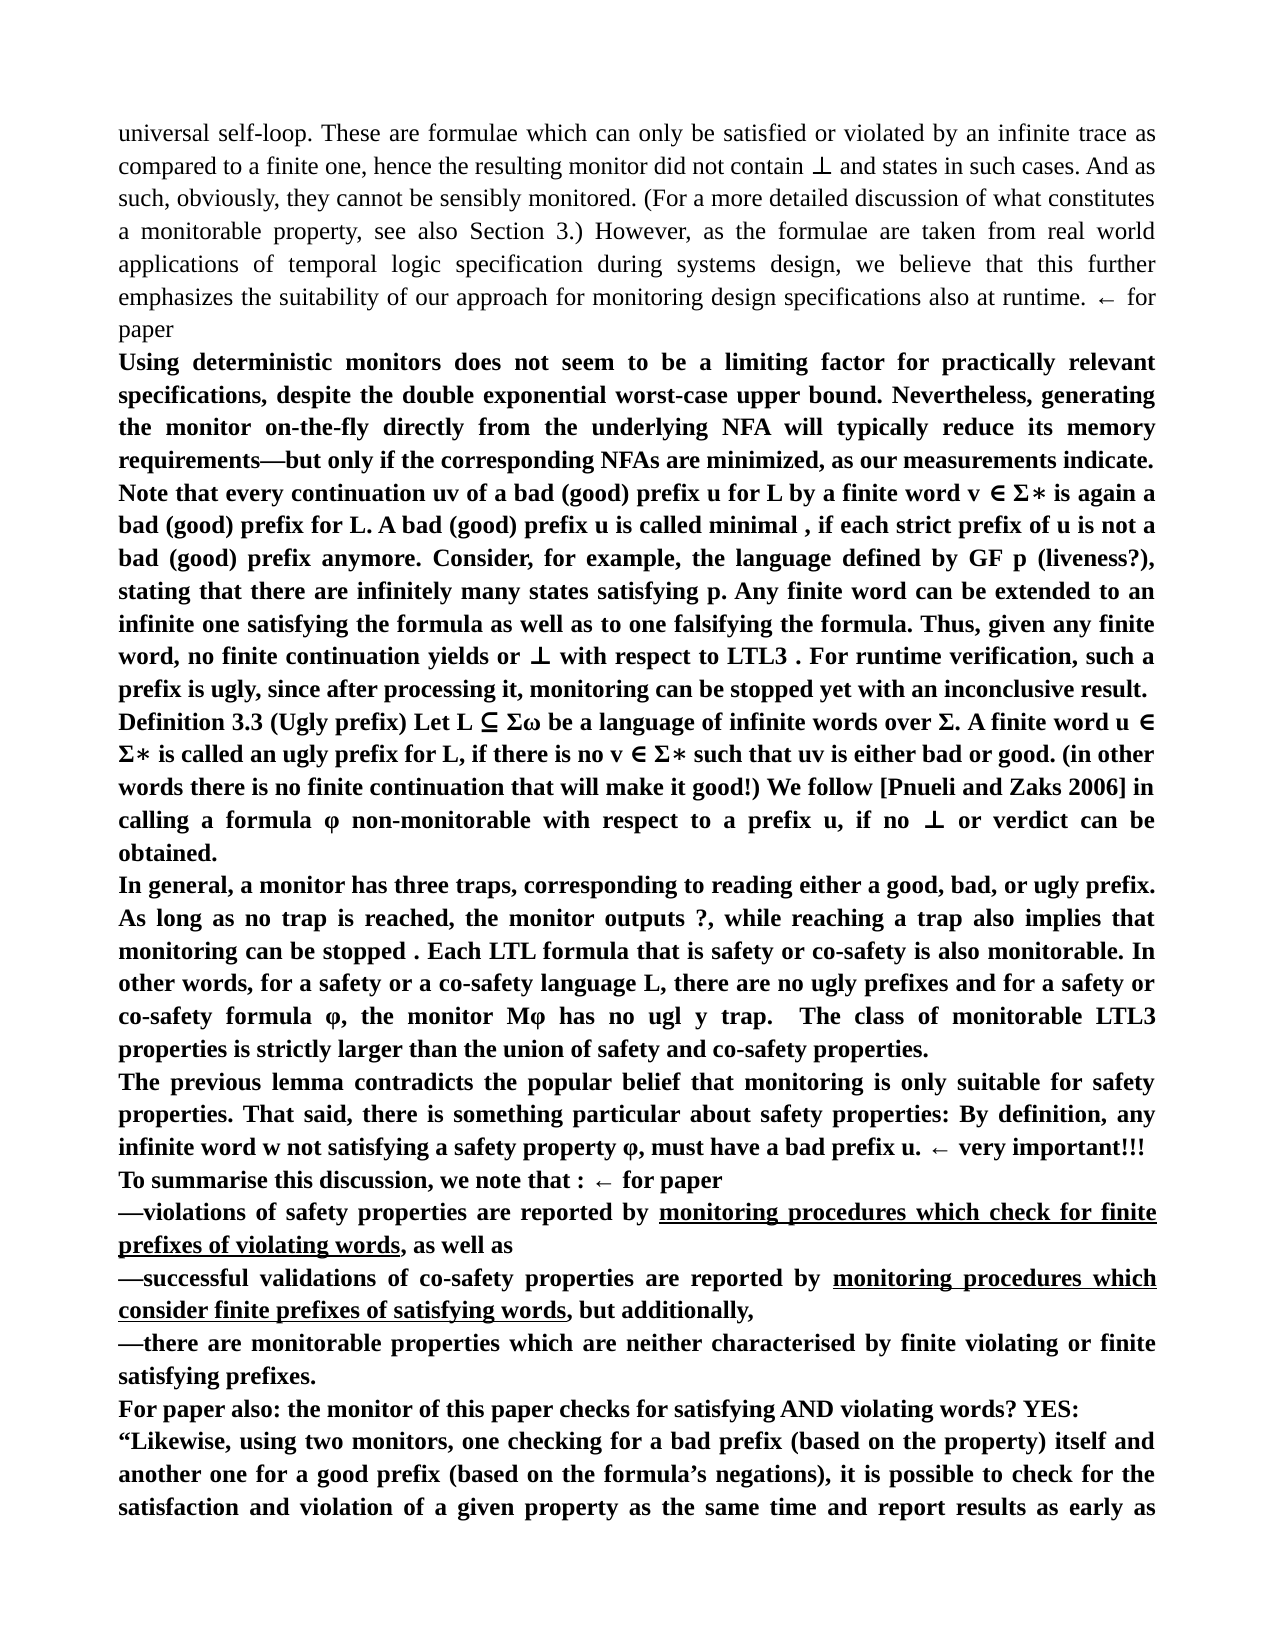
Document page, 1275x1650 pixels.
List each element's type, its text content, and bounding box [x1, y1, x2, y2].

text universal self-loop. These are formulae which can only be satisfied or violated by an infinite trace as compared to a finite one, hence the resulting monitor did not contain ⊥ and states in such cases. And as such, obviously, they cannot be sensibly monitored. (For a more detailed discussion of what constitutes a monitorable property, see also Section 3.) However, as the formulae are taken from real world applications of temporal logic specification during systems design, we believe that this further emphasizes the suitability of our approach for monitoring design specifications also at runtime. ← for paper [118, 118, 1157, 343]
text —there are monitorable properties which are neither characterised by finite violating or finite satisfying prefixes. [118, 1328, 1157, 1390]
text —successful validations of co-safety properties are reported by monitoring procedures which consider finite prefixes of satisfying words, but additionally, [118, 1263, 1157, 1324]
text For paper also: the monitor of this paper checks for satisfying AND violating words? YES: [118, 1394, 1157, 1422]
text The previous lemma contradicts the popular belief that monitoring is only suitable for safety properties. That said, there is something particular about safety properties: By definition, any infinite word w not satisfying a safety property φ, must have a bad prefix u. ← very important!!! [118, 1067, 1157, 1161]
text To summarise this discussion, we note that : ← for paper [118, 1165, 1157, 1193]
text —violations of safety properties are reported by monitoring procedures which check for finite prefixes of violating words, as well as [118, 1197, 1157, 1259]
text Definition 3.3 (Ugly prefix) Let L ⊆ Σω be a language of infinite words over Σ. A finite word u ∈ Σ∗ is called an ugly prefix for L, if there is no v ∈ Σ∗ such that uv is either bad or good. (in other words there is no finite continuation that will make it good!) We follow [Pnueli and Zaks 2006] in calling a formula φ non-monitorable with respect to a prefix u, if no ⊥ or verdict can be obtained. [118, 707, 1157, 866]
text “Likewise, using two monitors, one checking for a bad prefix (based on the property) itself and another one for a good prefix (based on the formula’s negations), it is possible to check for the satisfaction and violation of a given property as the same time and report results as early as [118, 1426, 1157, 1521]
text In general, a monitor has three traps, corresponding to reading either a good, bad, or ugly prefix. As long as no trap is reached, the monitor outputs ?, while reaching a trap also implies that monitoring can be stopped . Each LTL formula that is safety or co-safety is also monitorable. In other words, for a safety or a co-safety language L, there are no ugly prefixes and for a safety or co-safety formula φ, the monitor Mφ has no ugl y trap. The class of monitorable LTL3 properties is strictly larger than the union of safety and co-safety properties. [118, 870, 1157, 1063]
text Using deterministic monitors does not seem to be a limiting factor for practically relevant specifications, despite the double exponential worst-case upper bound. Nevertheless, generating the monitor on-the-fly directly from the underlying NFA will typically reduce its memory requirements—but only if the corresponding NFAs are minimized, as our measurements indicate. [118, 347, 1157, 474]
text Note that every continuation uv of a bad (good) prefix u for L by a finite word v ∈ Σ∗ is again a bad (good) prefix for L. A bad (good) prefix u is called minimal , if each strict prefix of u is not a bad (good) prefix anymore. Consider, for example, the language defined by GF p (liveness?), stating that there are infinitely many states satisfying p. Any finite word can be extended to an infinite one satisfying the formula as well as to one falsifying the formula. Thus, given any finite word, no finite continuation yields or ⊥ with respect to LTL3 . For runtime verification, such a prefix is ugly, since after processing it, monitoring can be stopped yet with an inconclusive result. [118, 478, 1157, 703]
